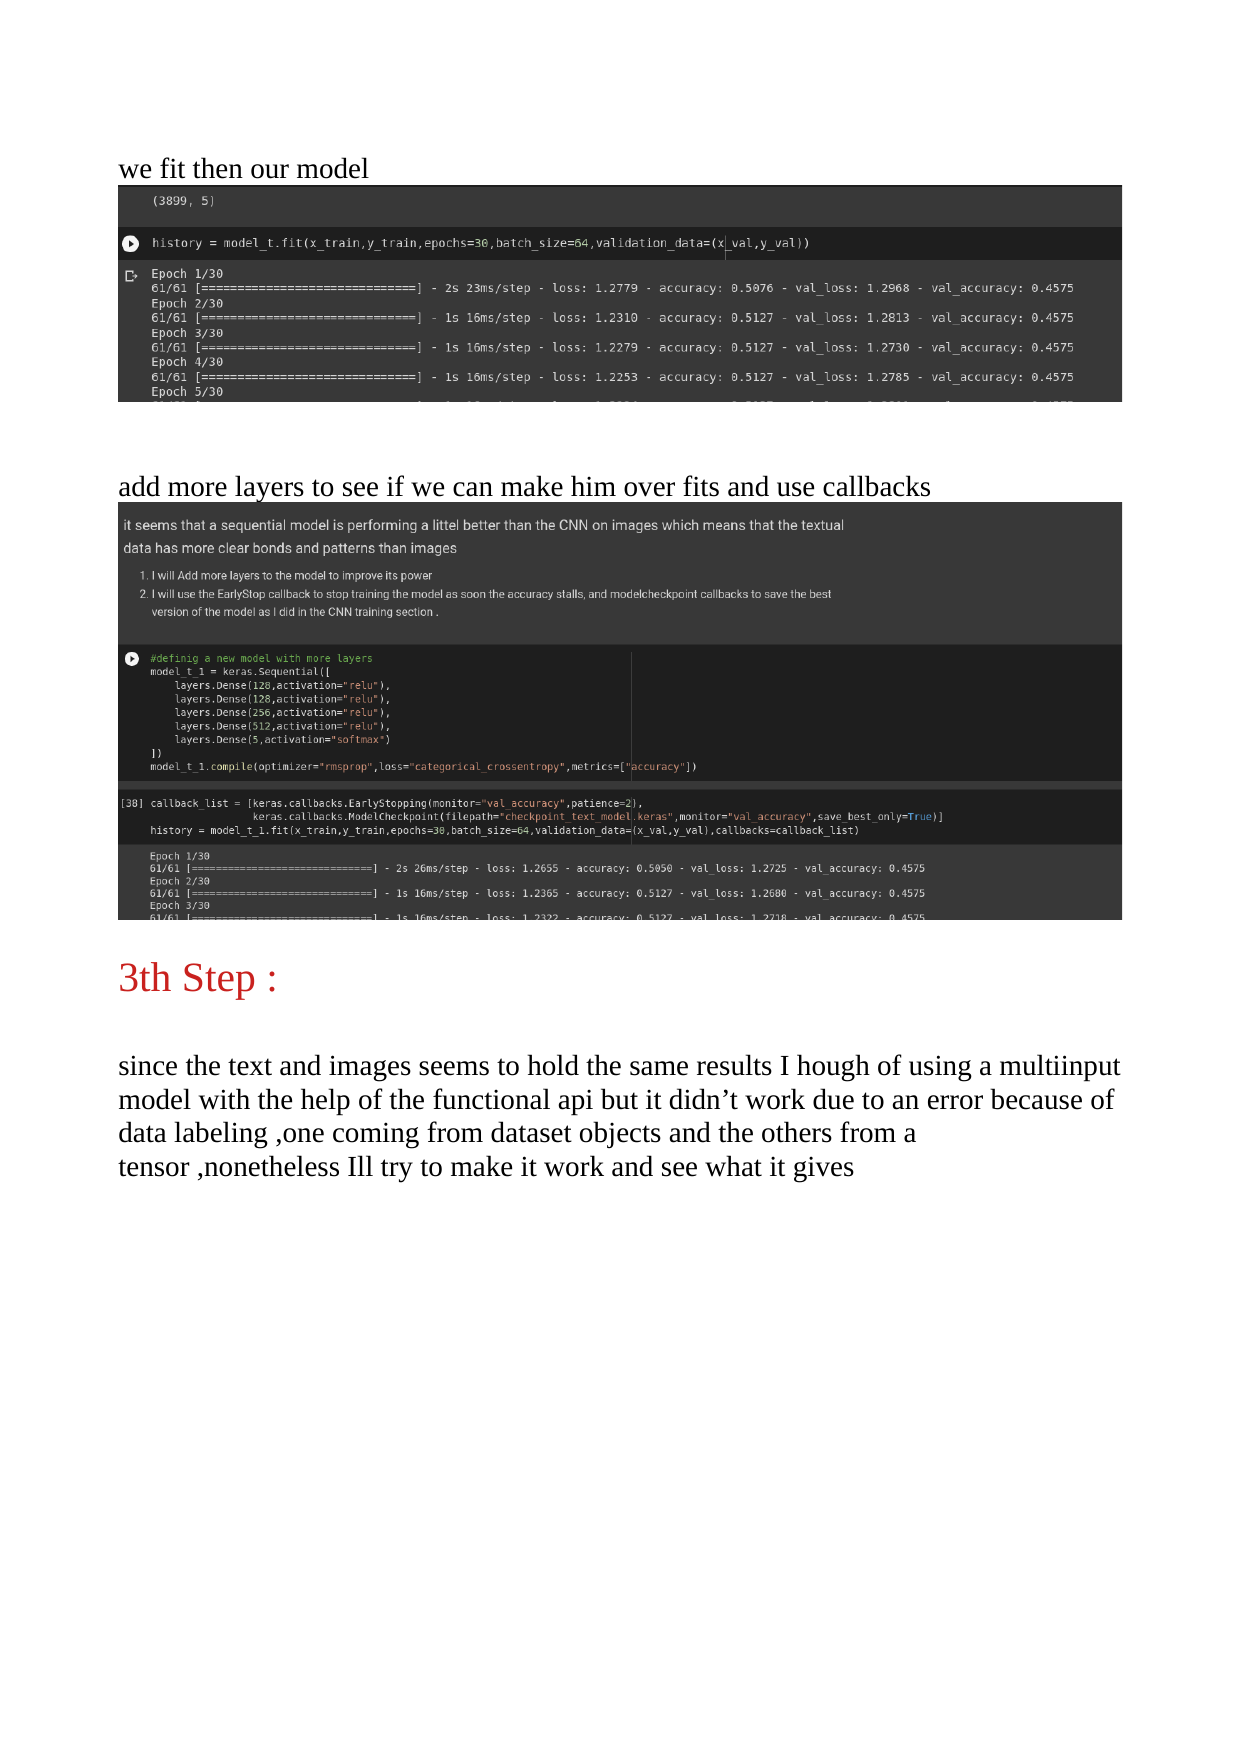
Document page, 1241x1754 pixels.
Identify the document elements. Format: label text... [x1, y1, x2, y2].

picture [118, 185, 1123, 402]
text 3th Step : [118, 953, 1122, 1001]
picture [118, 502, 1123, 920]
text we fit then our model [118, 152, 1122, 185]
text since the text and images seems to hold the same results I hough of using a multiinput model with the help of the functional api but it didn’t work due to an error because of data labeling ,one coming from dataset objects and the others from a tensor ,nonetheless Ill try to make it work and see what it gives [118, 1048, 1122, 1183]
text add more layers to see if we can make him over fits and use callbacks [118, 469, 1122, 502]
